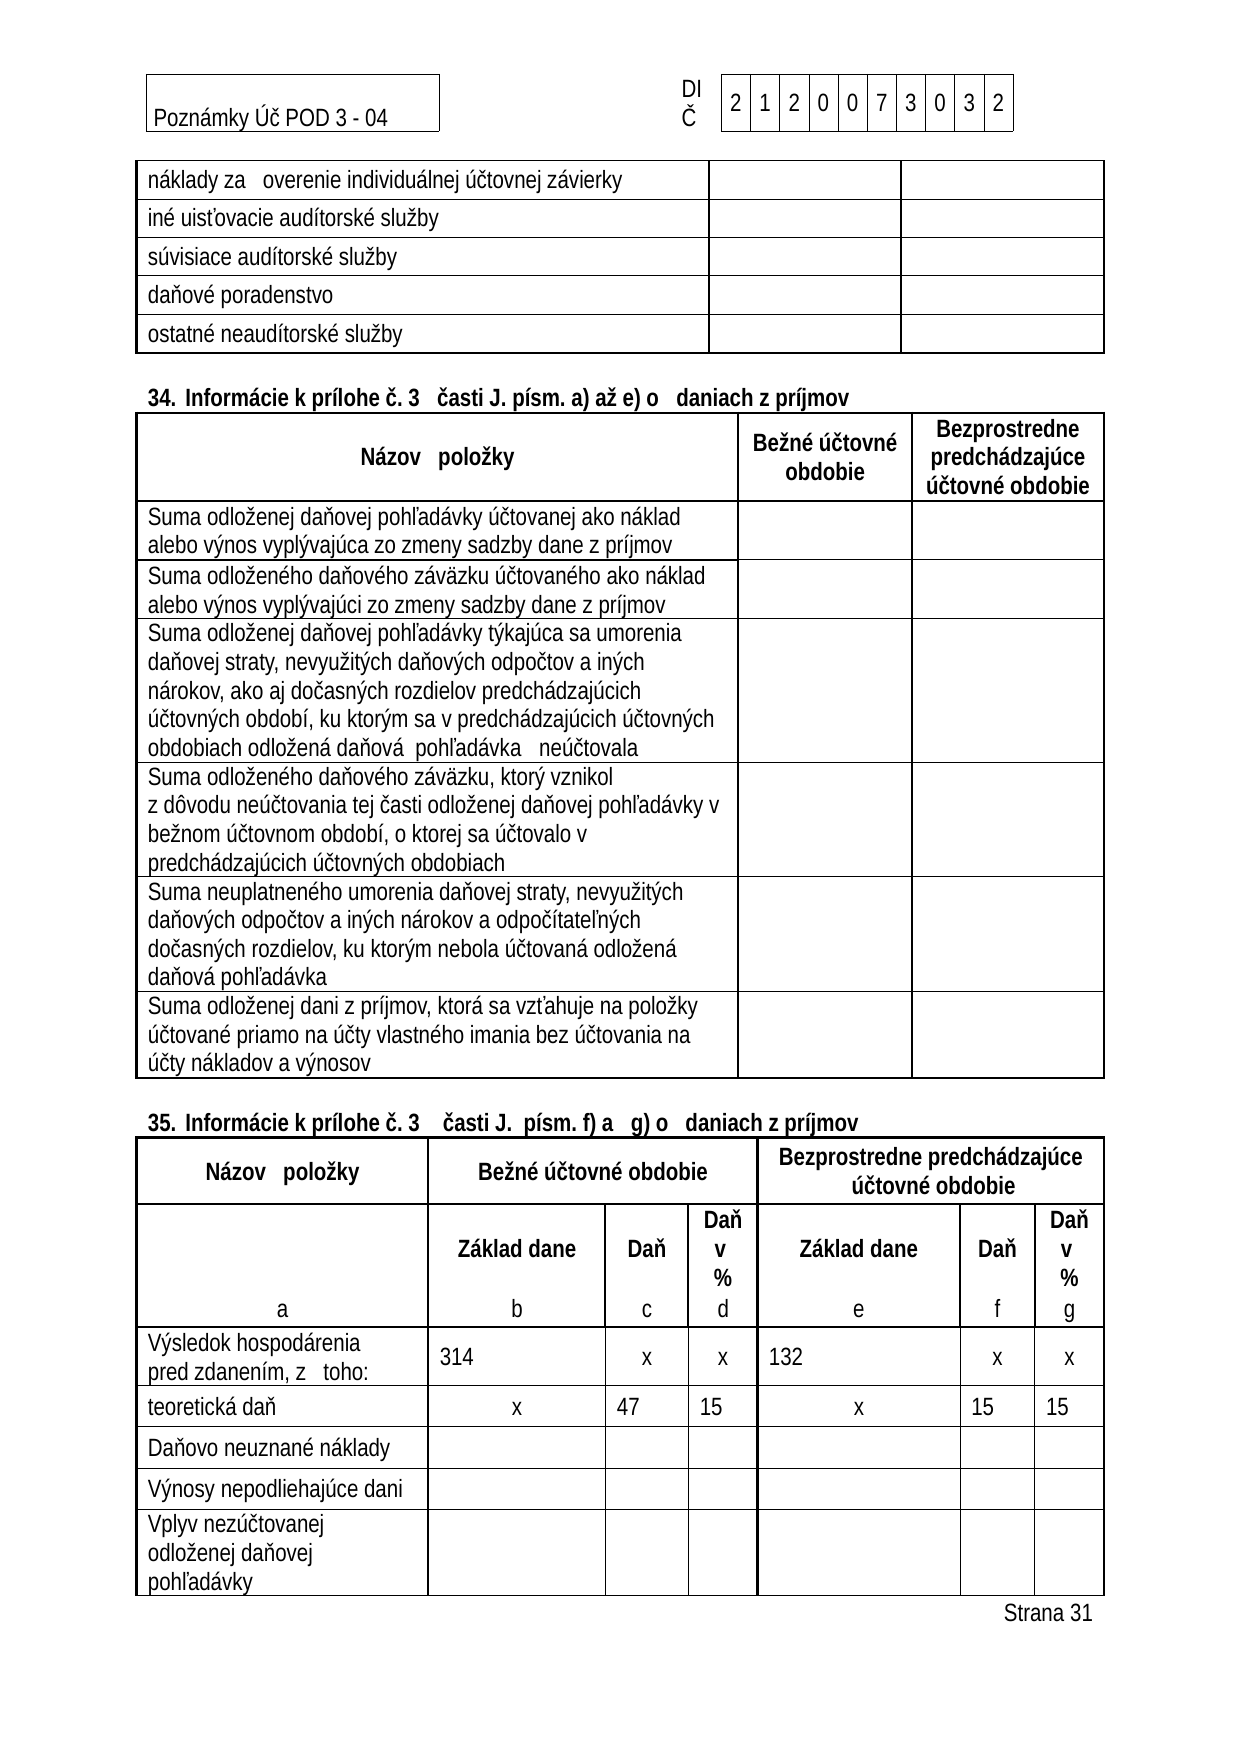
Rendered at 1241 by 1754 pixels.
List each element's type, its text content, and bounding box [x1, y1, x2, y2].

table_cell [429, 1427, 605, 1468]
list Informácie k prílohe č. 3 časti J. písm. a) až e) o daniach z príjmov [148, 383, 1093, 412]
table_cell Vplyv nezúčtovanej odloženej daňovej pohľadávky [138, 1510, 427, 1595]
table_cell [710, 276, 900, 314]
table_cell [913, 763, 1103, 876]
table_cell a [138, 1291, 427, 1326]
table_cell [739, 877, 911, 991]
table_cell [739, 502, 911, 559]
table_cell 314 [429, 1328, 605, 1385]
table_cell [710, 238, 900, 275]
table_cell [1035, 1510, 1103, 1595]
table_cell x [689, 1328, 756, 1385]
table_cell e [759, 1291, 959, 1326]
table_cell x [759, 1386, 960, 1426]
table_cell [913, 619, 1103, 762]
table_cell c [606, 1291, 687, 1326]
table_cell f [961, 1291, 1034, 1326]
table_cell daňové poradenstvo [138, 276, 708, 314]
table_cell [1035, 1469, 1103, 1509]
table_cell 15 [961, 1386, 1034, 1426]
table_cell [902, 315, 1103, 352]
table_cell b [429, 1291, 604, 1326]
table_cell Daň v % [1036, 1205, 1103, 1291]
table_cell [759, 1510, 960, 1595]
table_cell [961, 1510, 1034, 1595]
list Informácie k prílohe č. 3 časti J. písm. f) a g) o daniach z príjmov [148, 1108, 1093, 1136]
table_cell Suma odloženého daňového záväzku účtovaného ako náklad alebo výnos vyplývajúci zo zmeny sadzby dane z príjmov [138, 561, 737, 618]
table_cell 15 [689, 1386, 756, 1426]
table_cell teoretická daň [138, 1386, 427, 1426]
table_cell [902, 276, 1103, 314]
table_cell [913, 877, 1103, 991]
table_cell g [1036, 1291, 1103, 1326]
table_cell x [1035, 1328, 1103, 1385]
table_cell Suma odloženej daňovej pohľadávky účtovanej ako náklad alebo výnos vyplývajúca zo zmeny sadzby dane z príjmov [138, 502, 737, 559]
table_cell [913, 502, 1103, 559]
table_cell [606, 1510, 688, 1595]
table_cell [689, 1469, 756, 1509]
table_cell [710, 315, 900, 352]
table_cell [913, 992, 1103, 1077]
table_cell Daň [961, 1205, 1034, 1291]
table_cell 132 [759, 1328, 960, 1385]
table_cell [739, 763, 911, 876]
table_cell Daň v % [689, 1205, 756, 1291]
table_cell Suma odloženej dani z príjmov, ktorá sa vzťahuje na položky účtované priamo na účty vlastného imania bez účtovania na účty nákladov a výnosov [138, 992, 737, 1077]
table_cell [606, 1427, 688, 1468]
table_cell Základ dane [429, 1205, 604, 1291]
table_cell [689, 1510, 756, 1595]
table_cell [429, 1469, 605, 1509]
table_cell iné uisťovacie audítorské služby [138, 200, 708, 237]
table_cell [902, 238, 1103, 275]
table_cell [138, 1205, 427, 1291]
table_cell ostatné neaudítorské služby [138, 315, 708, 352]
table_cell súvisiace audítorské služby [138, 238, 708, 275]
table_cell [1035, 1427, 1103, 1468]
table_cell [739, 560, 911, 618]
table_cell Základ dane [759, 1205, 959, 1291]
table_cell 47 [606, 1386, 688, 1426]
table_cell [606, 1469, 688, 1509]
table_cell [759, 1469, 960, 1509]
table_header Bežné účtovné obdobie [739, 414, 911, 499]
table_cell x [606, 1328, 688, 1385]
table_cell x [429, 1386, 605, 1426]
table_cell [710, 200, 900, 237]
table_cell x [961, 1328, 1034, 1385]
table_cell [961, 1469, 1034, 1509]
table_cell [961, 1427, 1034, 1468]
table_cell [739, 619, 911, 762]
table_cell [429, 1510, 605, 1595]
table_cell Suma odloženého daňového záväzku, ktorý vznikol z dôvodu neúčtovania tej časti odloženej daňovej pohľadávky v bežnom účtovnom období, o ktorej sa účtovalo v predchádzajúcich účtovných obdobiach [138, 763, 737, 876]
table_cell Výnosy nepodliehajúce dani [138, 1469, 427, 1509]
table_cell [902, 200, 1103, 237]
table_cell [902, 161, 1103, 198]
table_cell Výsledok hospodárenia pred zdanením, z toho: [138, 1328, 427, 1385]
table_cell [913, 560, 1103, 618]
table_header Názov položky [138, 1139, 427, 1203]
table_cell 15 [1035, 1386, 1103, 1426]
table_cell náklady za overenie individuálnej účtovnej závierky [138, 161, 708, 198]
table_cell [689, 1427, 756, 1468]
table_cell [710, 161, 900, 198]
table_cell Daň [606, 1205, 687, 1291]
table_cell d [689, 1291, 756, 1326]
table_cell Suma neuplatneného umorenia daňovej straty, nevyužitých daňových odpočtov a iných nárokov a odpočítateľných dočasných rozdielov, ku ktorým nebola účtovaná odložená daňová pohľadávka [138, 877, 737, 991]
table_header Bežné účtovné obdobie [429, 1139, 756, 1203]
table_header Bezprostredne predchádzajúce účtovné obdobie [759, 1139, 1103, 1203]
table_header Bezprostredne predchádzajúce účtovné obdobie [913, 414, 1103, 499]
table_cell [739, 992, 911, 1077]
table_header Názov položky [138, 414, 737, 499]
table_cell Daňovo neuznané náklady [138, 1427, 427, 1468]
table_cell Suma odloženej daňovej pohľadávky týkajúca sa umorenia daňovej straty, nevyužitých daňových odpočtov a iných nárokov, ako aj dočasných rozdielov predchádzajúcich účtovných období, ku ktorým sa v predchádzajúcich účtovných obdobiach odložená daňová pohľadávka neúčtovala [138, 619, 737, 762]
table_cell [759, 1427, 960, 1468]
